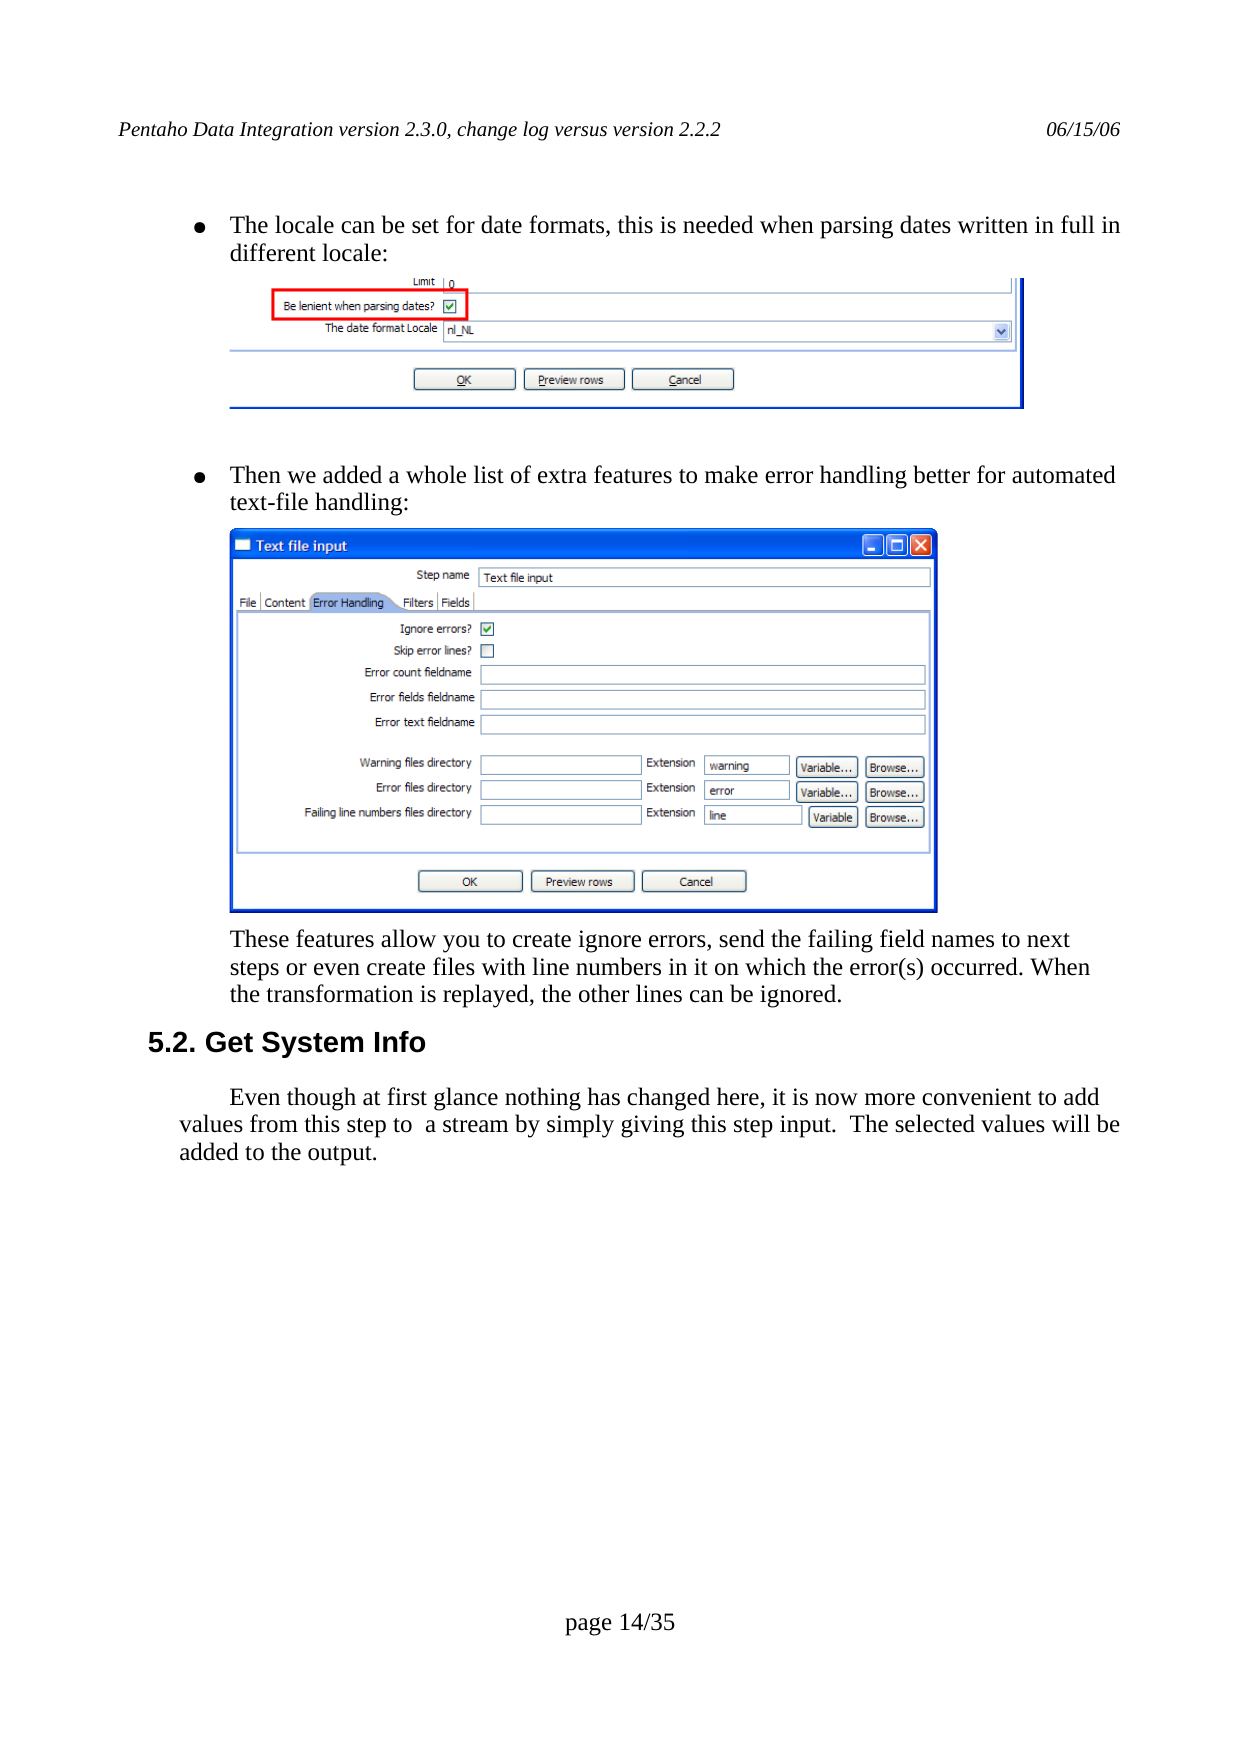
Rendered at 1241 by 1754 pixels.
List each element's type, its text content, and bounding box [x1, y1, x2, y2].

list Then we added a whole list of extra features to make error handling better for automated text-file handling: [192, 461, 1122, 516]
list The locale can be set for date formats, this is needed when parsing dates written in full in different locale: [192, 211, 1122, 266]
text Even though at first glance nothing has changed here, it is now more convenient to add values from this step to a stream by simply giving this step input. The selected values will be added to the output. [179, 1083, 1122, 1166]
list These features allow you to create ignore errors, send the failing field names to next steps or even create files with line numbers in it on which the error(s) occurred. When the transformation is replayed, the other lines can be ignored. [192, 925, 1122, 1008]
subtitle Get System Info [148, 1026, 1122, 1059]
picture [229, 528, 938, 913]
